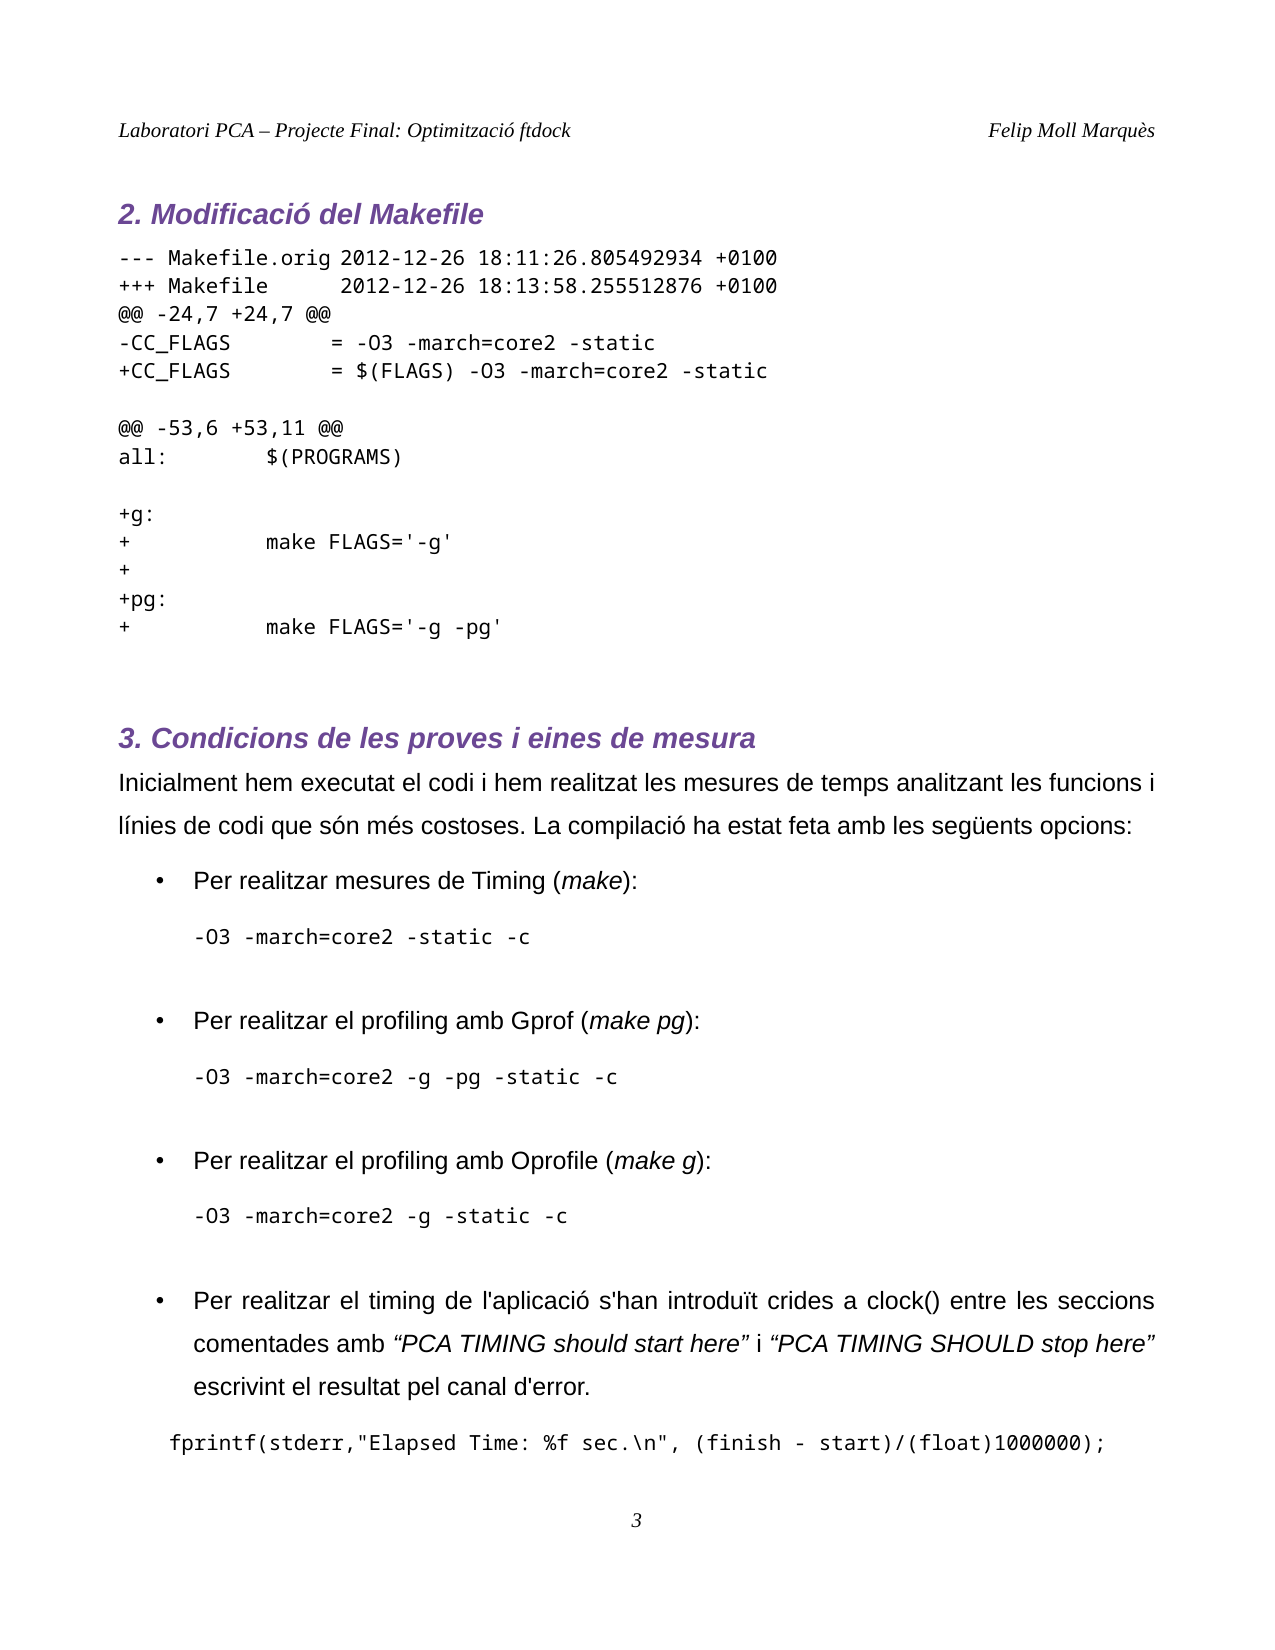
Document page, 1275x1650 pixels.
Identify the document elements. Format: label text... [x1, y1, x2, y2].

subtitle Modificació del Makefile [118, 197, 1157, 230]
list Per realitzar el profiling amb Oprofile (make g): [156, 1146, 1157, 1175]
text +CC_FLAGS = $(FLAGS) -O3 -march=core2 -static [118, 356, 1157, 385]
text + make FLAGS='-g' [118, 527, 1157, 556]
text + [118, 556, 1157, 584]
text fprintf(stderr,"Elapsed Time: %f sec.\n", (finish - start)/(float)1000000); [118, 1428, 1157, 1456]
list Per realitzar el profiling amb Gprof (make pg): [156, 1006, 1157, 1035]
list -O3 -march=core2 -static -c [156, 922, 1157, 950]
text +pg: [118, 584, 1157, 612]
text @@ -53,6 +53,11 @@ [118, 413, 1157, 442]
list Per realitzar mesures de Timing (make): [156, 866, 1157, 895]
text +++ Makefile 2012-12-26 18:13:58.255512876 +0100 [118, 271, 1157, 299]
text +g: [118, 499, 1157, 527]
list Per realitzar el timing de l'aplicació s'han introduït crides a clock() entre les seccions comentades amb “PCA TIMING should start here” i “PCA TIMING SHOULD stop here” escrivint el resultat pel canal d'error. [156, 1286, 1157, 1401]
list -O3 -march=core2 -g -static -c [156, 1202, 1157, 1230]
list -O3 -march=core2 -g -pg -static -c [156, 1062, 1157, 1090]
text -CC_FLAGS = -O3 -march=core2 -static [118, 328, 1157, 356]
text all: $(PROGRAMS) [118, 442, 1157, 470]
text --- Makefile.orig 2012-12-26 18:11:26.805492934 +0100 [118, 243, 1157, 271]
subtitle Condicions de les proves i eines de mesura [118, 721, 1157, 755]
text + make FLAGS='-g -pg' [118, 612, 1157, 641]
text Inicialment hem executat el codi i hem realitzat les mesures de temps analitzant les funcions i línies de codi que són més costoses. La compilació ha estat feta amb les següents opcions: [118, 767, 1157, 839]
text @@ -24,7 +24,7 @@ [118, 299, 1157, 328]
